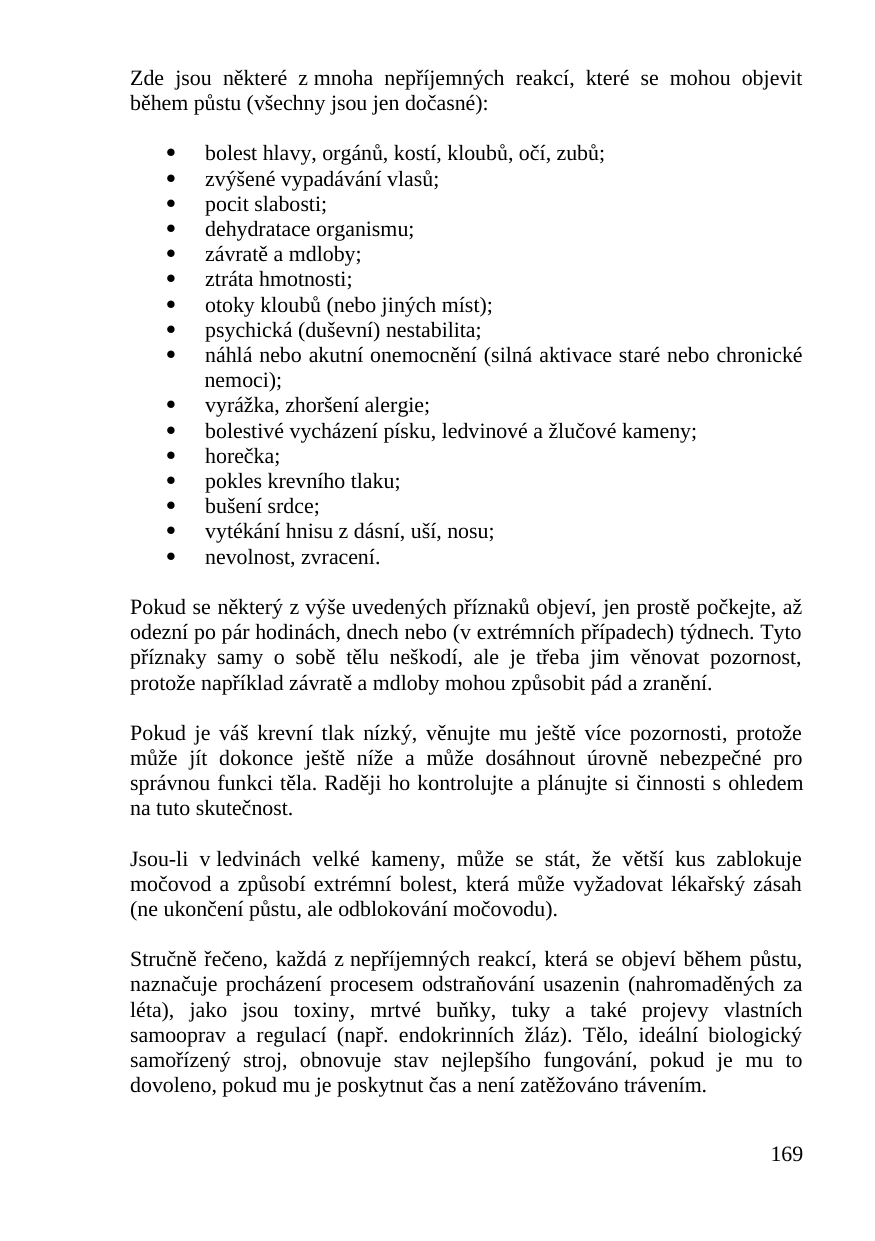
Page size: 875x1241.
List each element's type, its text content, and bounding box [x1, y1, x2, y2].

list ztráta hmotnosti; [167, 266, 803, 292]
list náhlá nebo akutní onemocnění (silná aktivace staré nebo chronické nemoci); [167, 342, 803, 392]
text Pokud se některý z výše uvedených příznaků objeví, jen prostě počkejte, až odezní po pár hodinách, dnech nebo (v extrémních případech) týdnech. Tyto příznaky samy o sobě tělu neškodí, ale je třeba jim věnovat pozornost, protože například závratě a mdloby mohou způsobit pád a zranění. [130, 594, 803, 695]
list nevolnost, zvracení. [167, 544, 803, 569]
text Jsou-li v ledvinách velké kameny, může se stát, že větší kus zablokuje močovod a způsobí extrémní bolest, která může vyžadovat lékařský zásah (ne ukončení půstu, ale odblokování močovodu). [130, 846, 803, 921]
text Pokud je váš krevní tlak nízký, věnujte mu ještě více pozornosti, protože může jít dokonce ještě níže a může dosáhnout úrovně nebezpečné pro správnou funkci těla. Raději ho kontrolujte a plánujte si činnosti s ohledem na tuto skutečnost. [130, 720, 803, 821]
list otoky kloubů (nebo jiných míst); [167, 292, 803, 317]
list dehydratace organismu; [167, 216, 803, 241]
list závratě a mdloby; [167, 241, 803, 266]
list bolest hlavy, orgánů, kostí, kloubů, očí, zubů; [167, 140, 803, 166]
list bolestivé vycházení písku, ledvinové a žlučové kameny; [167, 418, 803, 443]
list bušení srdce; [167, 493, 803, 518]
list horečka; [167, 443, 803, 468]
list psychická (duševní) nestabilita; [167, 317, 803, 342]
list zvýšené vypadávání vlasů; [167, 166, 803, 191]
list vytékání hnisu z dásní, uší, nosu; [167, 518, 803, 544]
list vyrážka, zhoršení alergie; [167, 392, 803, 418]
list pokles krevního tlaku; [167, 468, 803, 493]
text Stručně řečeno, každá z nepříjemných reakcí, která se objeví během půstu, naznačuje procházení procesem odstraňování usazenin (nahromaděných za léta), jako jsou toxiny, mrtvé buňky, tuky a také projevy vlastních samooprav a regulací (např. endokrinních žláz). Tělo, ideální biologický samořízený stroj, obnovuje stav nejlepšího fungování, pokud je mu to dovoleno, pokud mu je poskytnut čas a není zatěžováno trávením. [130, 946, 803, 1097]
list pocit slabosti; [167, 191, 803, 216]
text Zde jsou některé z mnoha nepříjemných reakcí, které se mohou objevit během půstu (všechny jsou jen dočasné): [130, 65, 803, 115]
